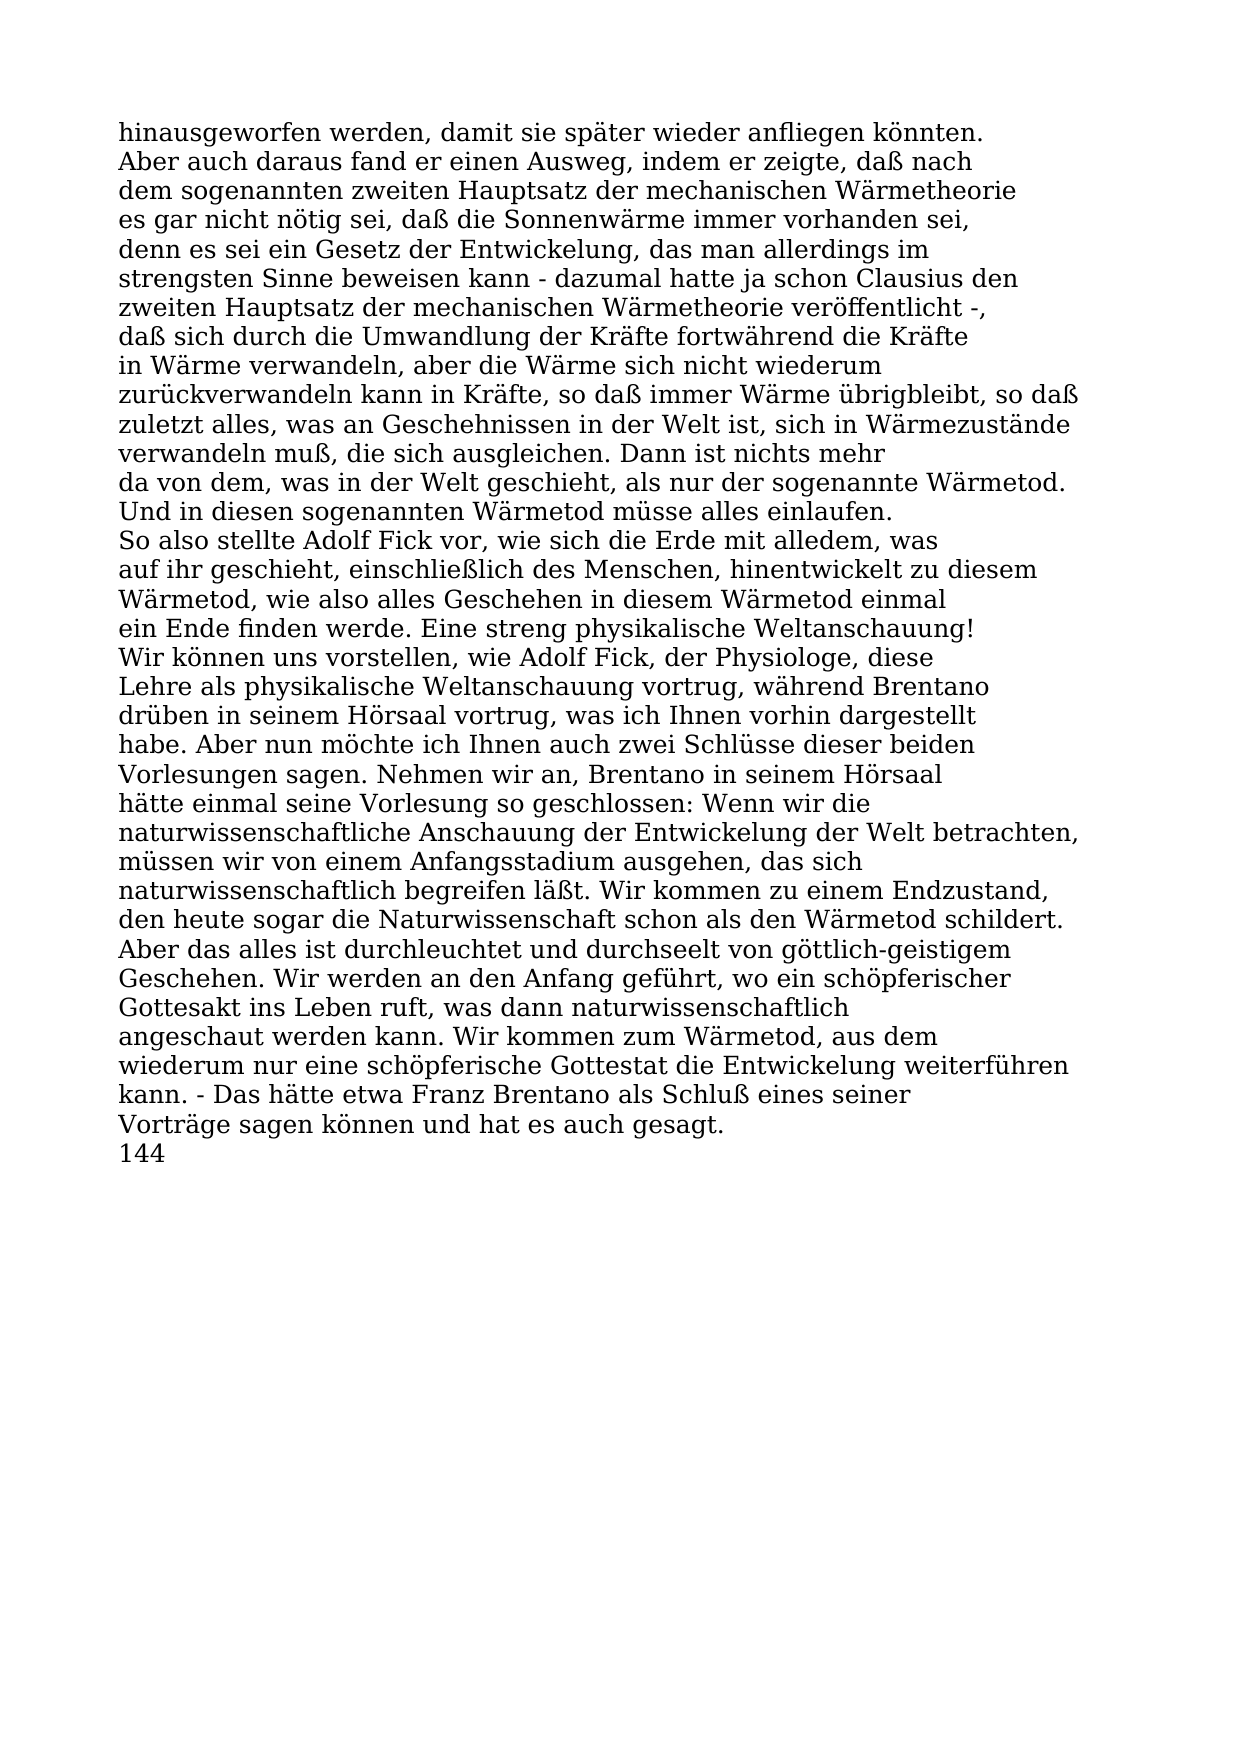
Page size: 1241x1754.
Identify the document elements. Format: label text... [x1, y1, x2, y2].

text den heute sogar die Naturwissenschaft schon als den Wärmetod schildert. Aber das alles ist durchleuchtet und durchseelt von göttlich-geistigem Geschehen. Wir werden an den Anfang geführt, wo ein schöpferischer Gottesakt ins Leben ruft, was dann naturwissenschaftlich [118, 906, 1122, 1022]
text strengsten Sinne beweisen kann - dazumal hatte ja schon Clausius den [118, 264, 1122, 293]
text hätte einmal seine Vorlesung so geschlossen: Wenn wir die naturwissenschaftliche Anschauung der Entwickelung der Welt betrachten, [118, 789, 1122, 847]
text da von dem, was in der Welt geschieht, als nur der sogenannte Wärmetod. Und in diesen sogenannten Wärmetod müsse alles einlaufen. [118, 468, 1122, 526]
text auf ihr geschieht, einschließlich des Menschen, hinentwickelt zu diesem Wärmetod, wie also alles Geschehen in diesem Wärmetod einmal [118, 556, 1122, 614]
text zuletzt alles, was an Geschehnissen in der Welt ist, sich in Wärmezustände verwandeln muß, die sich ausgleichen. Dann ist nichts mehr [118, 410, 1122, 468]
text drüben in seinem Hörsaal vortrug, was ich Ihnen vorhin dargestellt [118, 701, 1122, 731]
text denn es sei ein Gesetz der Entwickelung, das man allerdings im [118, 235, 1122, 264]
text angeschaut werden kann. Wir kommen zum Wärmetod, aus dem [118, 1022, 1122, 1051]
text So also stellte Adolf Fick vor, wie sich die Erde mit alledem, was [118, 526, 1122, 556]
text daß sich durch die Umwandlung der Kräfte fortwährend die Kräfte [118, 322, 1122, 351]
text habe. Aber nun möchte ich Ihnen auch zwei Schlüsse dieser beiden [118, 731, 1122, 760]
text müssen wir von einem Anfangsstadium ausgehen, das sich naturwissenschaftlich begreifen läßt. Wir kommen zu einem Endzustand, [118, 847, 1122, 906]
text dem sogenannten zweiten Hauptsatz der mechanischen Wärmetheorie [118, 176, 1122, 206]
text zweiten Hauptsatz der mechanischen Wärmetheorie veröffentlicht -, [118, 293, 1122, 322]
text 144 [118, 1139, 1122, 1168]
text Aber auch daraus fand er einen Ausweg, indem er zeigte, daß nach [118, 147, 1122, 176]
text Lehre als physikalische Weltanschauung vortrug, während Brentano [118, 672, 1122, 701]
text Vorträge sagen können und hat es auch gesagt. [118, 1110, 1122, 1139]
text es gar nicht nötig sei, daß die Sonnenwärme immer vorhanden sei, [118, 206, 1122, 235]
text Vorlesungen sagen. Nehmen wir an, Brentano in seinem Hörsaal [118, 760, 1122, 789]
text ein Ende finden werde. Eine streng physikalische Weltanschauung! [118, 614, 1122, 643]
text wiederum nur eine schöpferische Gottestat die Entwickelung weiterführen kann. - Das hätte etwa Franz Brentano als Schluß eines seiner [118, 1051, 1122, 1110]
text in Wärme verwandeln, aber die Wärme sich nicht wiederum zurückverwandeln kann in Kräfte, so daß immer Wärme übrigbleibt, so daß [118, 351, 1122, 410]
text Wir können uns vorstellen, wie Adolf Fick, der Physiologe, diese [118, 643, 1122, 672]
text hinausgeworfen werden, damit sie später wieder anfliegen könnten. [118, 118, 1122, 147]
